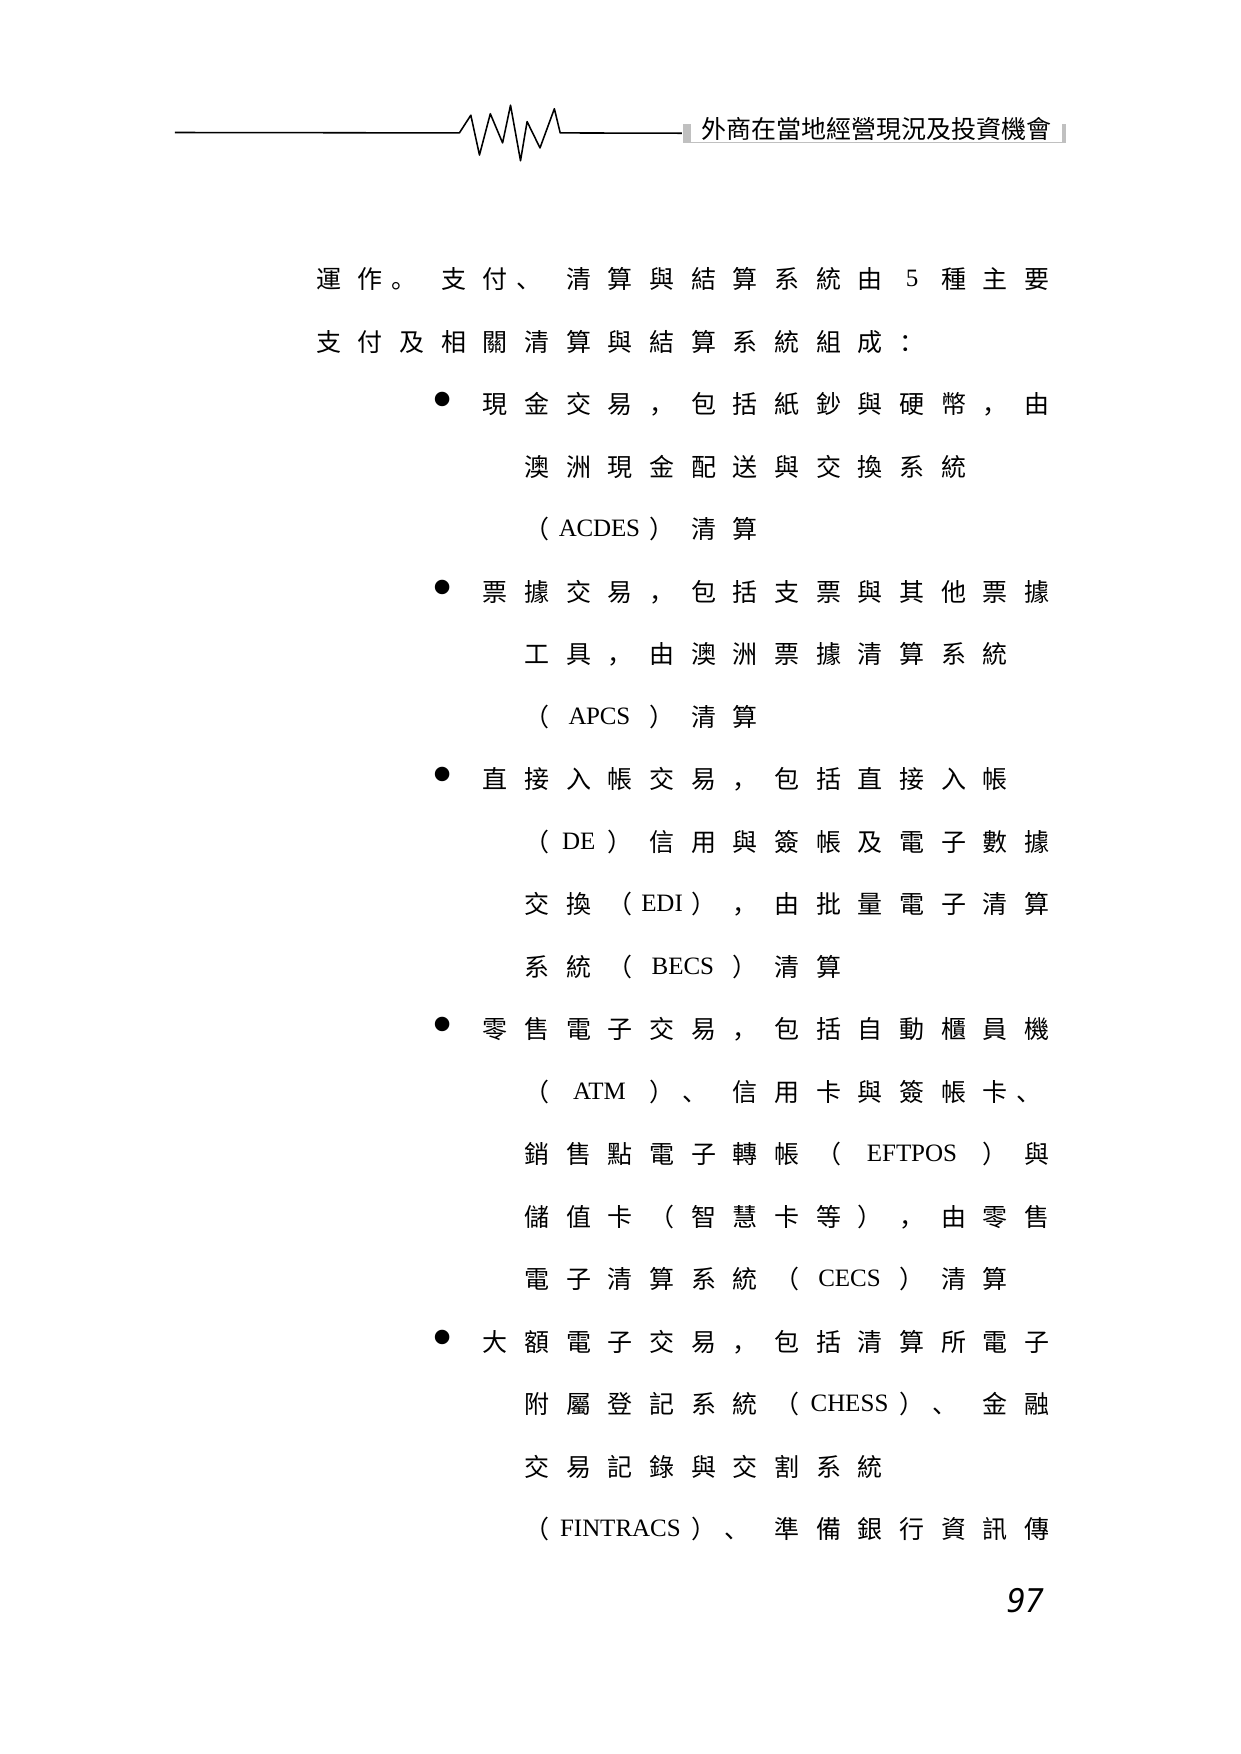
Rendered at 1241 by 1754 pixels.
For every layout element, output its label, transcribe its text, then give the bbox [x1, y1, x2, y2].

list 大額電子交易，包括清算所電子附屬登記系統（CHESS）、金融交易記錄與交割系統（FINTRACS）、準備銀行資訊傳 [391, 1299, 1058, 1549]
text 運作。支付、清算與結算系統由5種主要支付及相關清算與結算系統組成： [281, 236, 1058, 361]
list 票據交易，包括支票與其他票據工具，由澳洲票據清算系統（APCS）清算 [391, 549, 1058, 736]
list 現金交易，包括紙鈔與硬幣，由澳洲現金配送與交換系統（ACDES）清算 [391, 361, 1058, 549]
list 零售電子交易，包括自動櫃員機（ATM）、信用卡與簽帳卡、銷售點電子轉帳（EFTPOS）與儲值卡（智慧卡等），由零售電子清算系統（CECS）清算 [391, 986, 1058, 1299]
list 直接入帳交易，包括直接入帳（DE）信用與簽帳及電子數據交換（EDI），由批量電子清算系統（BECS）清算 [391, 736, 1058, 986]
